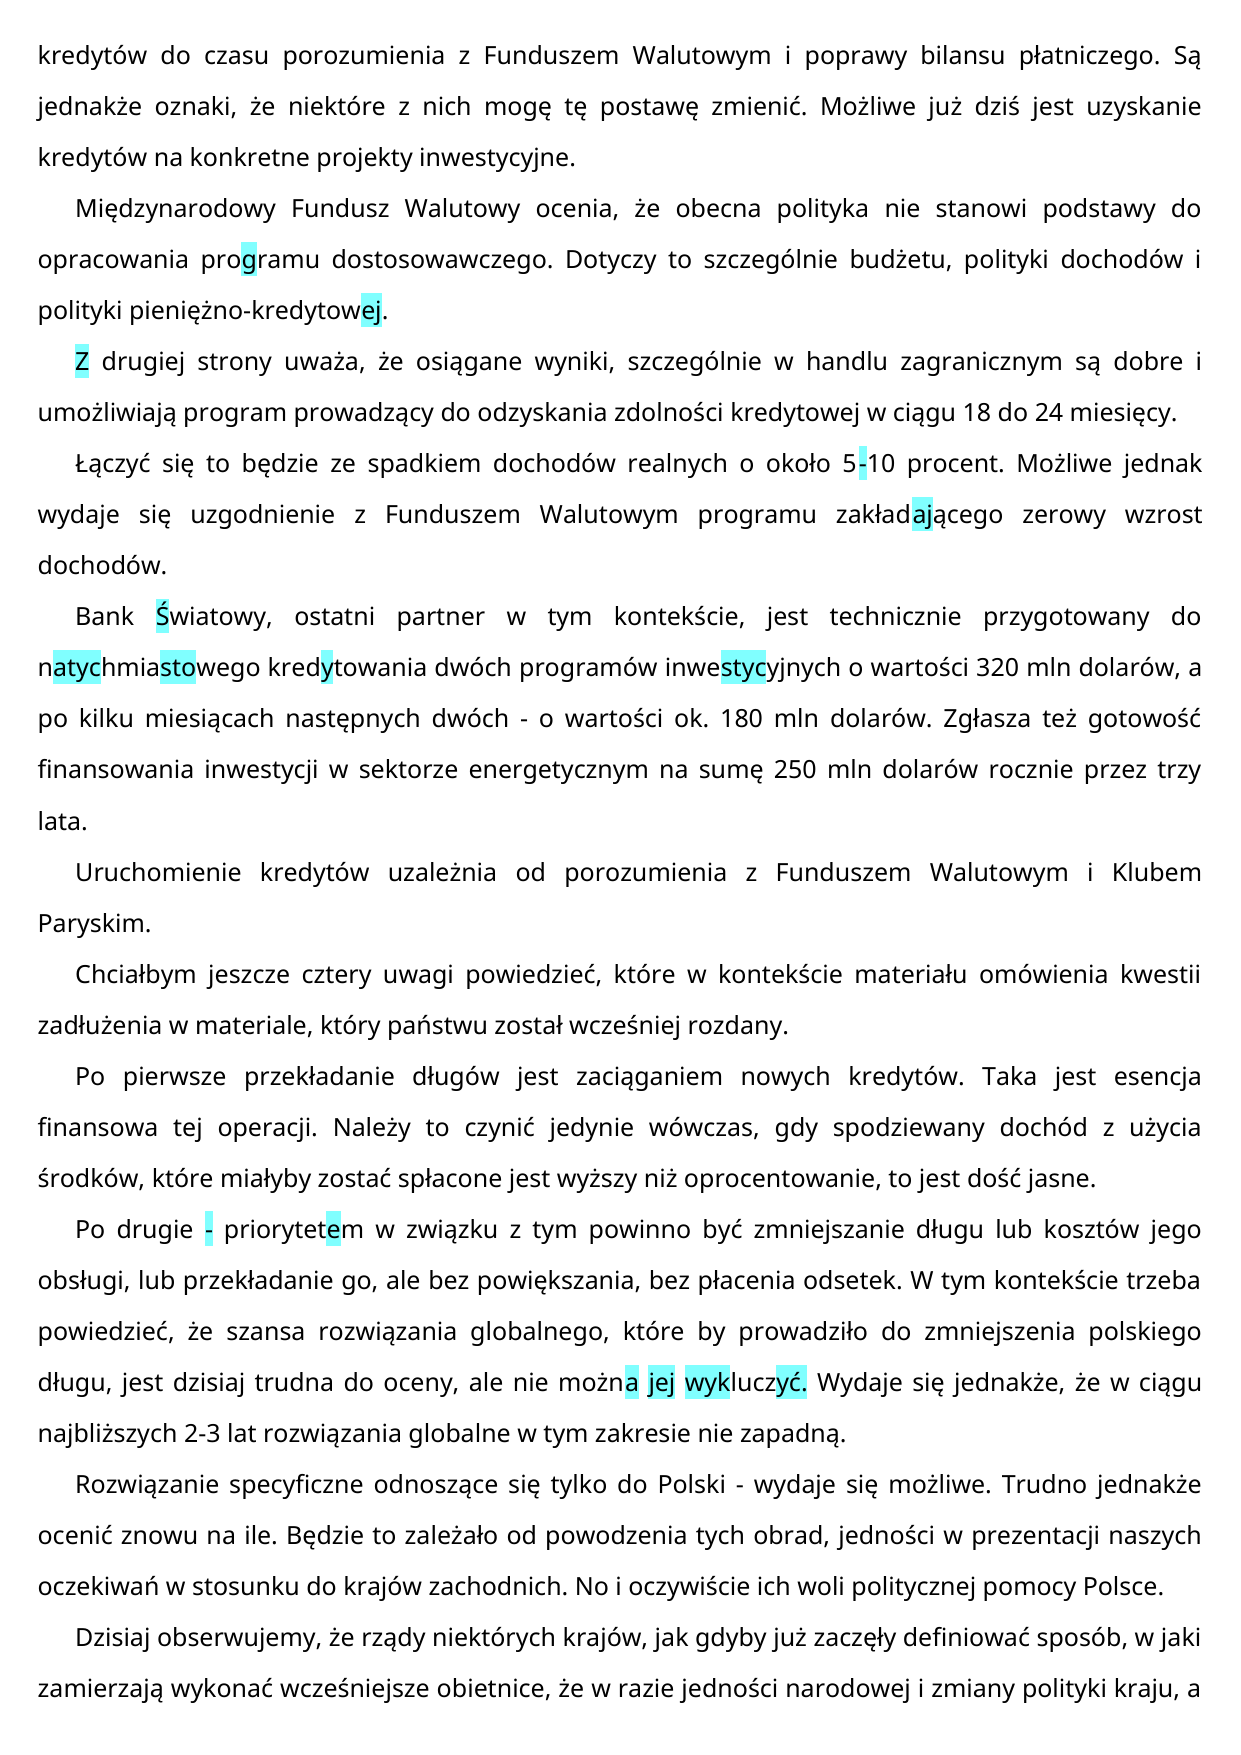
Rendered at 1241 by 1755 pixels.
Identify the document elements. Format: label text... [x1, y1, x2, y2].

text Rozwiązanie specyficzne odnoszące się tylko do Polski - wydaje się możliwe. Trudno jednakże ocenić znowu na ile. Będzie to zależało od powodzenia tych obrad, jedności w prezentacji naszych oczekiwań w stosunku do krajów zachodnich. No i oczywiście ich woli politycznej pomocy Polsce. [37, 1467, 1203, 1603]
text Łączyć się to będzie ze spadkiem dochodów realnych o około 5-10 procent. Możliwe jednak wydaje się uzgodnienie z Funduszem Walutowym programu zakładającego zerowy wzrost dochodów. [37, 446, 1203, 582]
text Uruchomienie kredytów uzależnia od porozumienia z Funduszem Walutowym i Klubem Paryskim. [37, 854, 1203, 939]
text Dzisiaj obserwujemy, że rządy niektórych krajów, jak gdyby już zaczęły definiować sposób, w jaki zamierzają wykonać wcześniejsze obietnice, że w razie jedności narodowej i zmiany polityki kraju, a [37, 1620, 1203, 1705]
text Bank Światowy, ostatni partner w tym kontekście, jest technicznie przygotowany do natychmiastowego kredytowania dwóch programów inwestycyjnych o wartości 320 mln dolarów, a po kilku miesiącach następnych dwóch - o wartości ok. 180 mln dolarów. Zgłasza też gotowość finansowania inwestycji w sektorze energetycznym na sumę 250 mln dolarów rocznie przez trzy lata. [37, 599, 1203, 837]
text Z drugiej strony uważa, że osiągane wyniki, szczególnie w handlu zagranicznym są dobre i umożliwiają program prowadzący do odzyskania zdolności kredytowej w ciągu 18 do 24 miesięcy. [37, 344, 1203, 429]
text Chciałbym jeszcze cztery uwagi powiedzieć, które w kontekście materiału omówienia kwestii zadłużenia w materiale, który państwu został wcześniej rozdany. [37, 956, 1203, 1041]
text Po pierwsze przekładanie długów jest zaciąganiem nowych kredytów. Taka jest esencja finansowa tej operacji. Należy to czynić jedynie wówczas, gdy spodziewany dochód z użycia środków, które miałyby zostać spłacone jest wyższy niż oprocentowanie, to jest dość jasne. [37, 1058, 1203, 1194]
text Po drugie - priorytetem w związku z tym powinno być zmniejszanie długu lub kosztów jego obsługi, lub przekładanie go, ale bez powiększania, bez płacenia odsetek. W tym kontekście trzeba powiedzieć, że szansa rozwiązania globalnego, które by prowadziło do zmniejszenia polskiego długu, jest dzisiaj trudna do oceny, ale nie można jej wykluczyć. Wydaje się jednakże, że w ciągu najbliższych 2-3 lat rozwiązania globalne w tym zakresie nie zapadną. [37, 1211, 1203, 1450]
text Międzynarodowy Fundusz Walutowy ocenia, że obecna polityka nie stanowi podstawy do opracowania programu dostosowawczego. Dotyczy to szczególnie budżetu, polityki dochodów i polityki pieniężno-kredytowej. [37, 191, 1203, 327]
text kredytów do czasu porozumienia z Funduszem Walutowym i poprawy bilansu płatniczego. Są jednakże oznaki, że niektóre z nich mogę tę postawę zmienić. Możliwe już dziś jest uzyskanie kredytów na konkretne projekty inwestycyjne. [37, 37, 1203, 174]
